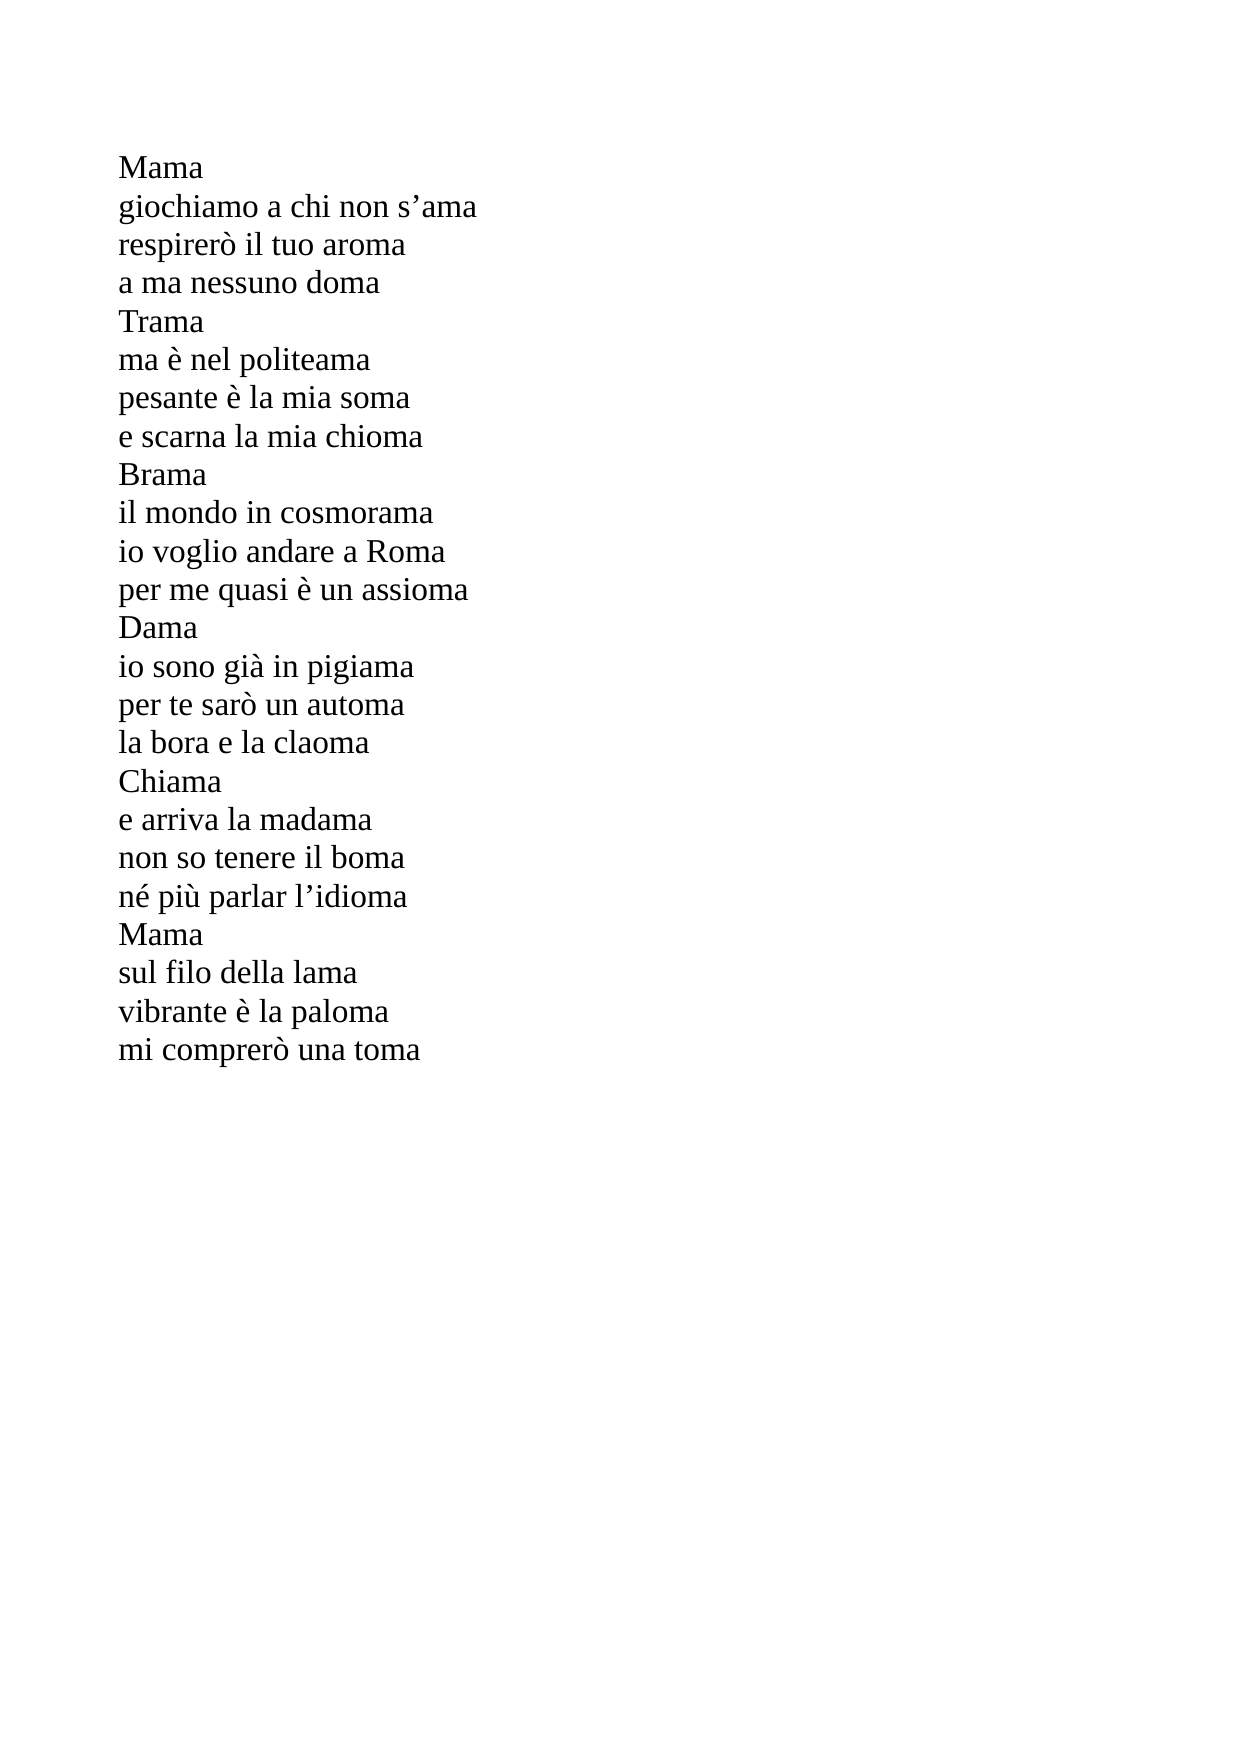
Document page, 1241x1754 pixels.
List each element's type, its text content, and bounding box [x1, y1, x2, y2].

text né più parlar l’idioma [118, 876, 1122, 914]
text Chiama [118, 761, 1122, 799]
text la bora e la claoma [118, 723, 1122, 761]
text Dama [118, 608, 1122, 646]
text e arriva la madama [118, 799, 1122, 838]
text respirerò il tuo aroma [118, 224, 1122, 263]
text per me quasi è un assioma [118, 569, 1122, 608]
text io sono già in pigiama [118, 646, 1122, 684]
text Mama [118, 148, 1122, 186]
text pesante è la mia soma [118, 378, 1122, 416]
text Trama [118, 301, 1122, 339]
text per te sarò un automa [118, 684, 1122, 723]
text vibrante è la paloma [118, 991, 1122, 1029]
text a ma nessuno doma [118, 263, 1122, 301]
text e scarna la mia chioma [118, 416, 1122, 454]
text giochiamo a chi non s’ama [118, 186, 1122, 224]
text non so tenere il boma [118, 838, 1122, 876]
text il mondo in cosmorama [118, 493, 1122, 531]
text Brama [118, 454, 1122, 493]
text mi comprerò una toma [118, 1029, 1122, 1068]
text sul filo della lama [118, 953, 1122, 991]
text Mama [118, 914, 1122, 953]
text ma è nel politeama [118, 339, 1122, 378]
text io voglio andare a Roma [118, 531, 1122, 569]
